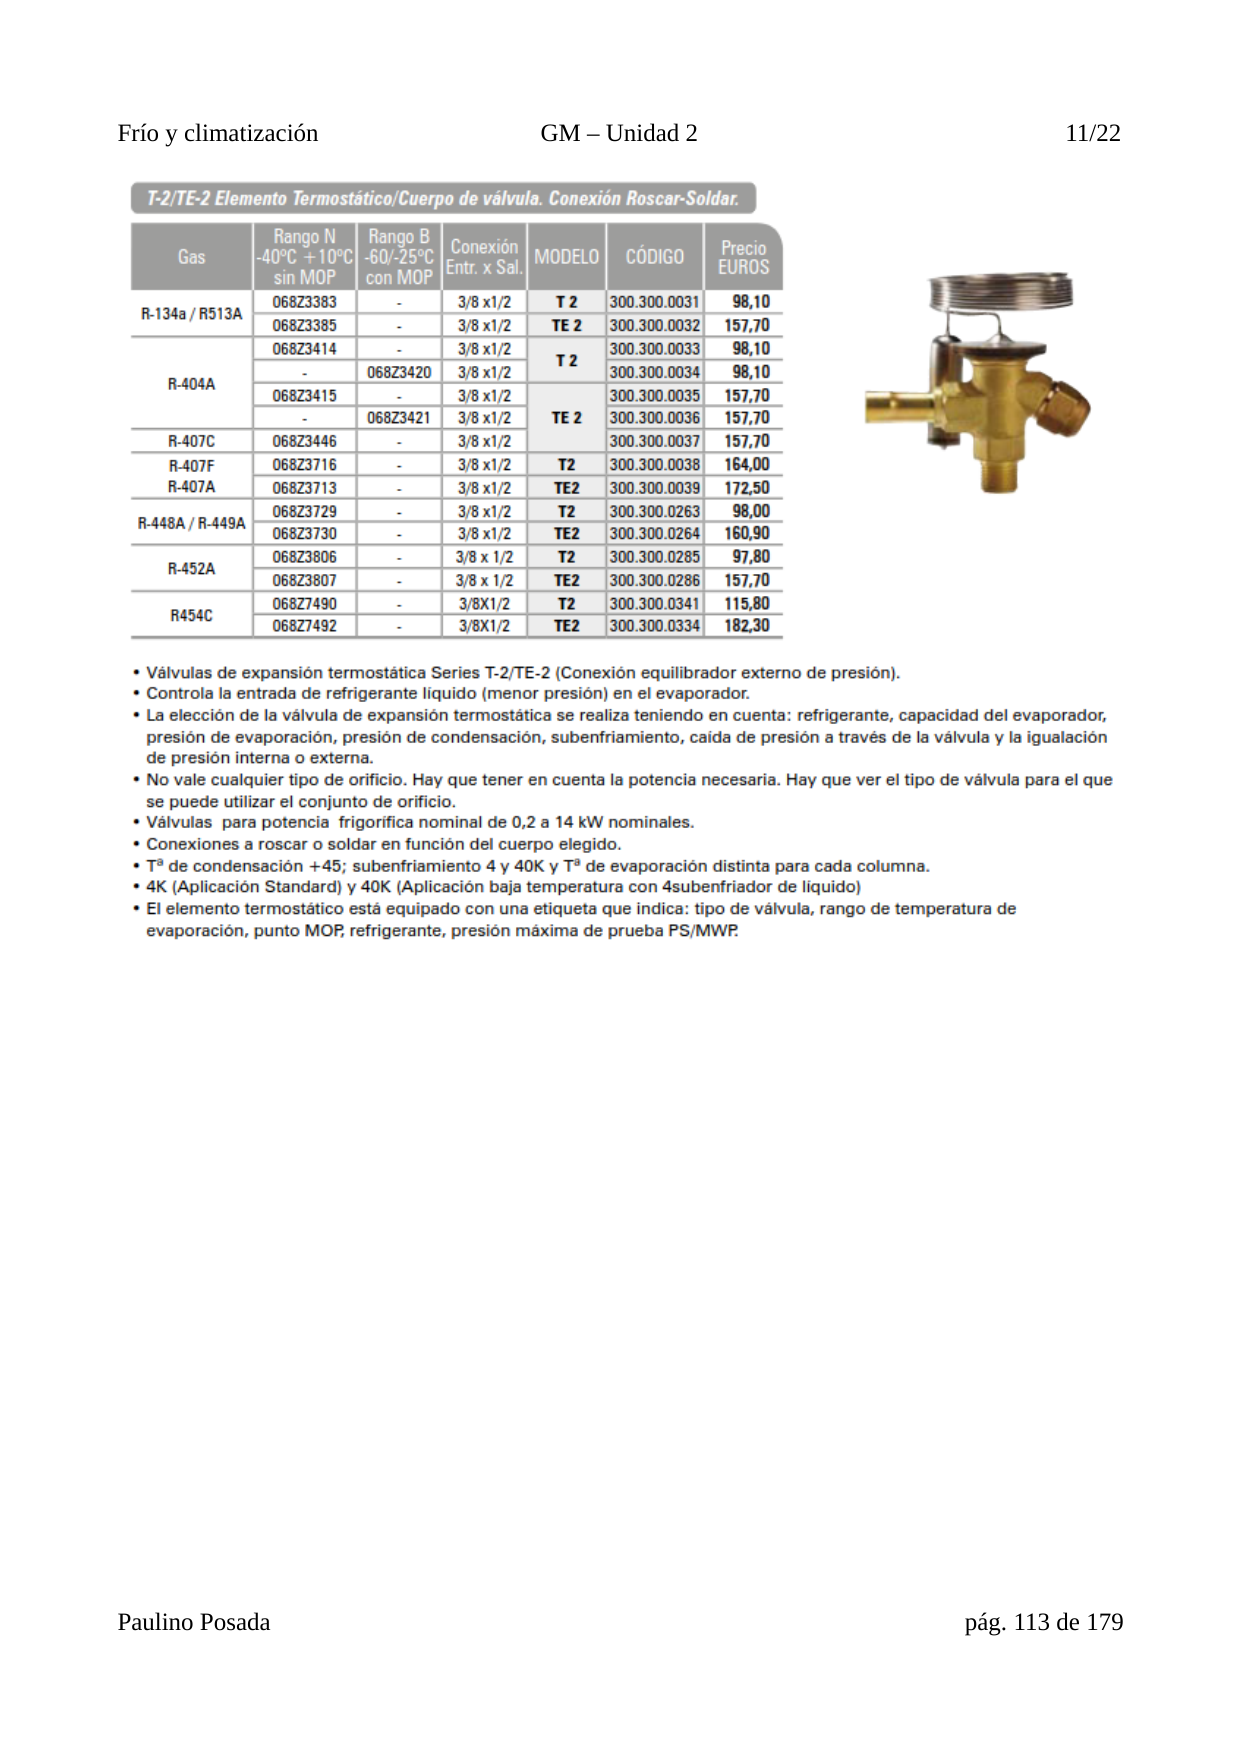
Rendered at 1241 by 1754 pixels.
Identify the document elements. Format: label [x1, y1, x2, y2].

picture [118, 176, 1123, 954]
